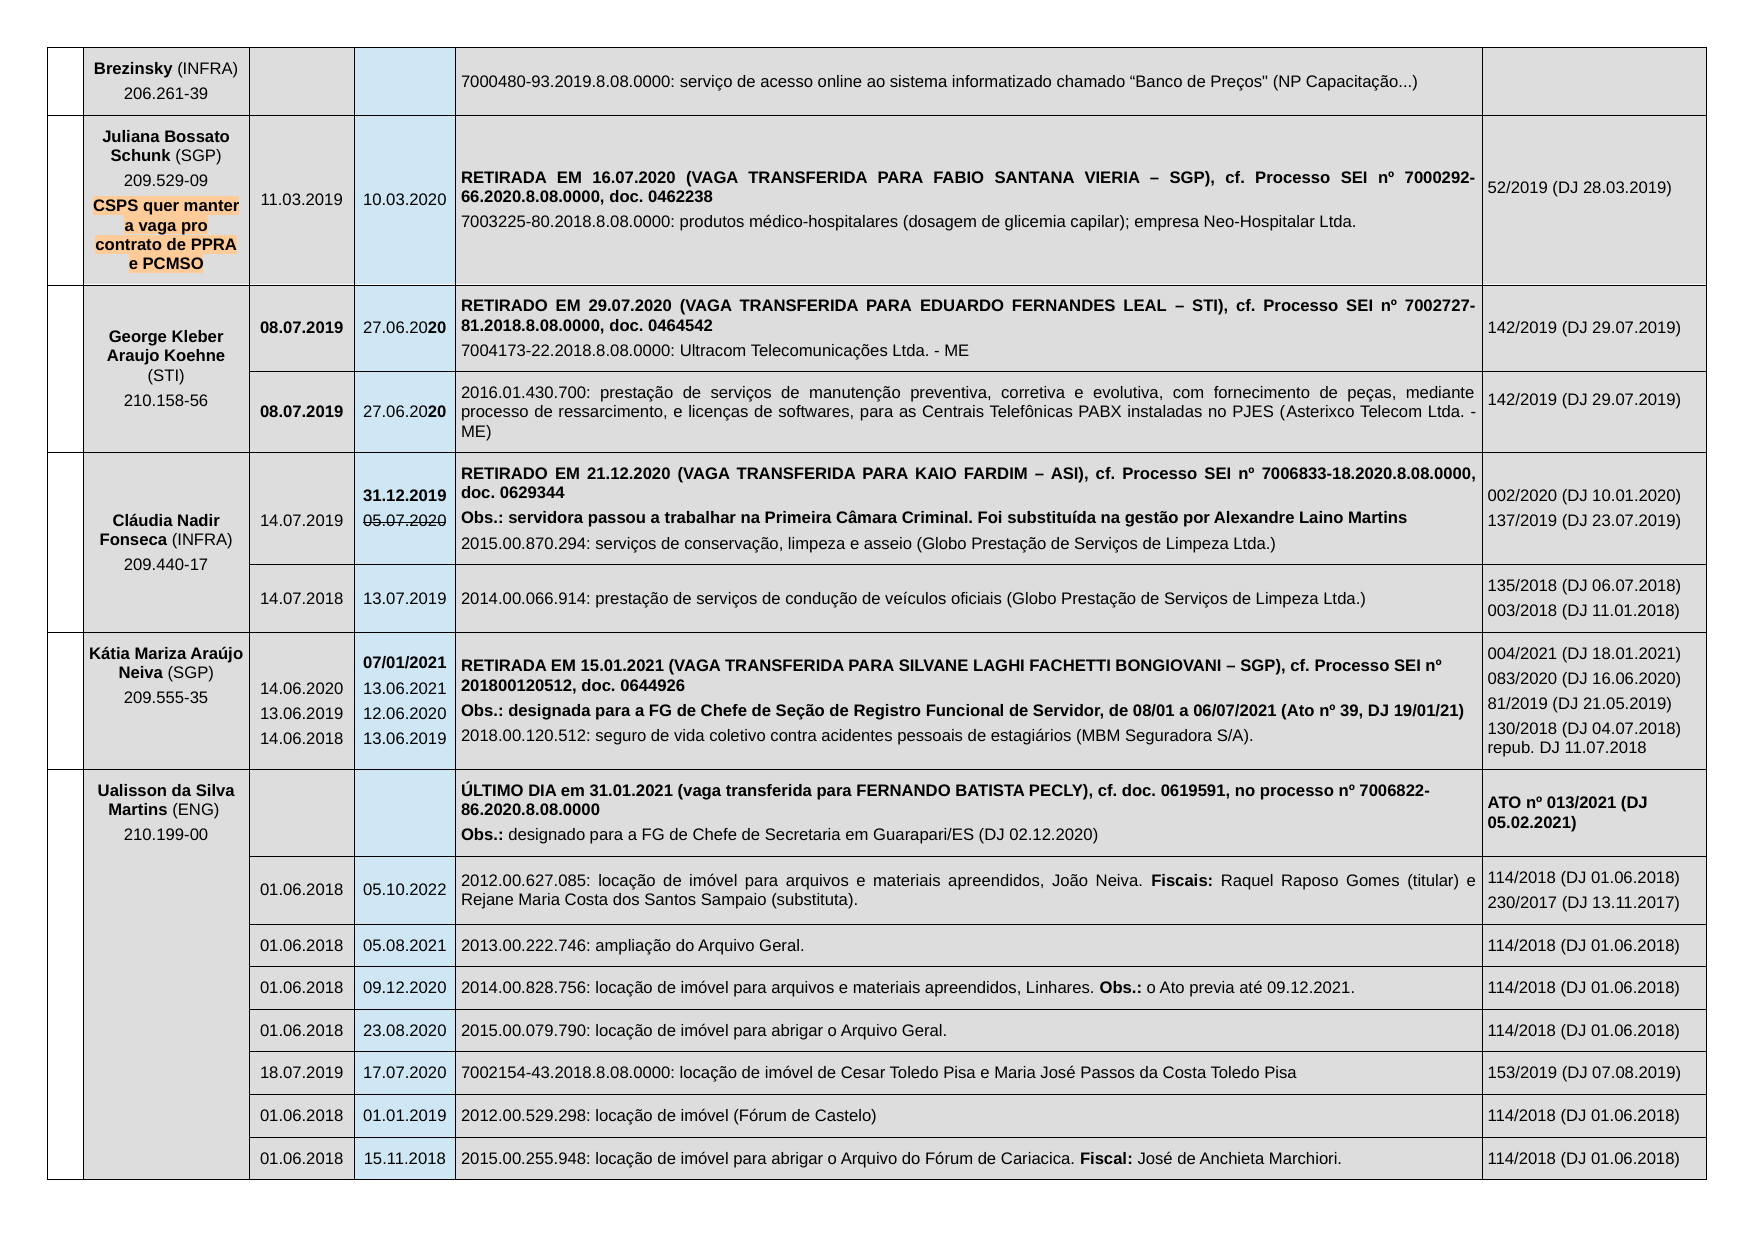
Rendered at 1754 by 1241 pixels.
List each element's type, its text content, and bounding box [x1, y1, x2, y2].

table_cell 01.06.2018 [250, 1010, 354, 1051]
table_cell [48, 48, 83, 115]
table_cell 09.12.2020 [355, 967, 455, 1009]
table_cell [1483, 48, 1706, 115]
table_cell 11.03.2019 [250, 116, 354, 284]
table_cell 142/2019 (DJ 29.07.2019) [1483, 372, 1706, 452]
table_cell 13.07.2019 [355, 565, 455, 632]
table_cell 2016.01.430.700: prestação de serviços de manutenção preventiva, corretiva e evolutiva, com fornecimento de peças, mediante processo de ressarcimento, e licenças de softwares, para as Centrais Telefônicas PABX instaladas no PJES (Asterixco Telecom Ltda. - ME) [456, 372, 1482, 452]
table_cell 14.07.2019 [250, 453, 354, 564]
table_cell RETIRADO EM 29.07.2020 (VAGA TRANSFERIDA PARA EDUARDO FERNANDES LEAL – STI), cf. Processo SEI nº 7002727-81.2018.8.08.0000, doc. 0464542 7004173-22.2018.8.08.0000: Ultracom Telecomunicações Ltda. - ME [456, 286, 1482, 371]
table_cell [48, 633, 83, 769]
table_cell 05.08.2021 [355, 925, 455, 966]
table_cell [250, 48, 354, 115]
table_cell 08.07.2019 [250, 372, 354, 452]
table_cell [250, 770, 354, 856]
table_cell 114/2018 (DJ 01.06.2018) [1483, 967, 1706, 1009]
table_cell RETIRADO EM 21.12.2020 (VAGA TRANSFERIDA PARA KAIO FARDIM – ASI), cf. Processo SEI nº 7006833-18.2020.8.08.0000, doc. 0629344 Obs.: servidora passou a trabalhar na Primeira Câmara Criminal. Foi substituída na gestão por Alexandre Laino Martins 2015.00.870.294: serviços de conservação, limpeza e asseio (Globo Prestação de Serviços de Limpeza Ltda.) [456, 453, 1482, 564]
table_cell RETIRADA EM 16.07.2020 (VAGA TRANSFERIDA PARA FABIO SANTANA VIERIA – SGP), cf. Processo SEI nº 7000292-66.2020.8.08.0000, doc. 0462238 7003225-80.2018.8.08.0000: produtos médico-hospitalares (dosagem de glicemia capilar); empresa Neo-Hospitalar Ltda. [456, 116, 1482, 284]
table_cell [48, 116, 83, 284]
table_cell 2015.00.255.948: locação de imóvel para abrigar o Arquivo do Fórum de Cariacica. Fiscal: José de Anchieta Marchiori. [456, 1138, 1482, 1179]
table_cell 14.06.2020 13.06.2019 14.06.2018 [250, 633, 354, 769]
table_cell 01.06.2018 [250, 1138, 354, 1179]
table_cell 27.06.2020 [355, 372, 455, 452]
table_cell [355, 770, 455, 856]
table_cell 2013.00.222.746: ampliação do Arquivo Geral. [456, 925, 1482, 966]
table_cell [355, 48, 455, 115]
table_cell 01.06.2018 [250, 967, 354, 1009]
table_cell ÚLTIMO DIA em 31.01.2021 (vaga transferida para FERNANDO BATISTA PECLY), cf. doc. 0619591, no processo nº 7006822-86.2020.8.08.0000 Obs.: designado para a FG de Chefe de Secretaria em Guarapari/ES (DJ 02.12.2020) [456, 770, 1482, 856]
table_cell 08.07.2019 [250, 286, 354, 371]
table_cell 114/2018 (DJ 01.06.2018) [1483, 1095, 1706, 1137]
table_cell Cláudia Nadir Fonseca (INFRA) 209.440-17 [84, 453, 249, 632]
table_cell 2012.00.529.298: locação de imóvel (Fórum de Castelo) [456, 1095, 1482, 1137]
table_cell 01.06.2018 [250, 925, 354, 966]
table_cell 2015.00.079.790: locação de imóvel para abrigar o Arquivo Geral. [456, 1010, 1482, 1051]
table_cell 135/2018 (DJ 06.07.2018) 003/2018 (DJ 11.01.2018) [1483, 565, 1706, 632]
table_cell [48, 286, 83, 452]
table_cell 2014.00.828.756: locação de imóvel para arquivos e materiais apreendidos, Linhares. Obs.: o Ato previa até 09.12.2021. [456, 967, 1482, 1009]
table_cell 2014.00.066.914: prestação de serviços de condução de veículos oficiais (Globo Prestação de Serviços de Limpeza Ltda.) [456, 565, 1482, 632]
table_cell 002/2020 (DJ 10.01.2020) 137/2019 (DJ 23.07.2019) [1483, 453, 1706, 564]
table_cell 27.06.2020 [355, 286, 455, 371]
table_cell 10.03.2020 [355, 116, 455, 284]
table_cell 18.07.2019 [250, 1052, 354, 1094]
table_cell [48, 770, 83, 1179]
table_cell 114/2018 (DJ 01.06.2018) [1483, 925, 1706, 966]
table_cell Ualisson da Silva Martins (ENG) 210.199-00 [84, 770, 249, 1179]
table_cell ATO nº 013/2021 (DJ 05.02.2021) [1483, 770, 1706, 856]
table_cell 14.07.2018 [250, 565, 354, 632]
table_cell 2012.00.627.085: locação de imóvel para arquivos e materiais apreendidos, João Neiva. Fiscais: Raquel Raposo Gomes (titular) e Rejane Maria Costa dos Santos Sampaio (substituta). [456, 857, 1482, 924]
table_cell 153/2019 (DJ 07.08.2019) [1483, 1052, 1706, 1094]
table_cell 004/2021 (DJ 18.01.2021) 083/2020 (DJ 16.06.2020) 81/2019 (DJ 21.05.2019) 130/2018 (DJ 04.07.2018) repub. DJ 11.07.2018 [1483, 633, 1706, 769]
table_cell RETIRADA EM 15.01.2021 (VAGA TRANSFERIDA PARA SILVANE LAGHI FACHETTI BONGIOVANI – SGP), cf. Processo SEI nº 201800120512, doc. 0644926 Obs.: designada para a FG de Chefe de Seção de Registro Funcional de Servidor, de 08/01 a 06/07/2021 (Ato nº 39, DJ 19/01/21) 2018.00.120.512: seguro de vida coletivo contra acidentes pessoais de estagiários (MBM Seguradora S/A). [456, 633, 1482, 769]
table_cell 7000480-93.2019.8.08.0000: serviço de acesso online ao sistema informatizado chamado “Banco de Preços" (NP Capacitação...) [456, 48, 1482, 115]
table_cell 31.12.2019 05.07.2020 [355, 453, 455, 564]
table_cell 52/2019 (DJ 28.03.2019) [1483, 116, 1706, 284]
table_cell 23.08.2020 [355, 1010, 455, 1051]
table_cell 142/2019 (DJ 29.07.2019) [1483, 286, 1706, 371]
table_cell 114/2018 (DJ 01.06.2018) [1483, 1138, 1706, 1179]
table_cell 17.07.2020 [355, 1052, 455, 1094]
table_cell [48, 453, 83, 632]
table_cell 15.11.2018 [355, 1138, 455, 1179]
table_cell 01.01.2019 [355, 1095, 455, 1137]
table_cell 01.06.2018 [250, 857, 354, 924]
table_cell Juliana Bossato Schunk (SGP) 209.529-09 CSPS quer manter a vaga pro contrato de PPRA e PCMSO [84, 116, 249, 284]
table_cell 07/01/2021 13.06.2021 12.06.2020 13.06.2019 [355, 633, 455, 769]
table_cell 114/2018 (DJ 01.06.2018) 230/2017 (DJ 13.11.2017) [1483, 857, 1706, 924]
table_cell Kátia Mariza Araújo Neiva (SGP) 209.555-35 [84, 633, 249, 769]
table_cell Brezinsky (INFRA) 206.261-39 [84, 48, 249, 115]
table_cell 114/2018 (DJ 01.06.2018) [1483, 1010, 1706, 1051]
table_cell George Kleber Araujo Koehne (STI) 210.158-56 [84, 286, 249, 452]
table_cell 05.10.2022 [355, 857, 455, 924]
table_cell 7002154-43.2018.8.08.0000: locação de imóvel de Cesar Toledo Pisa e Maria José Passos da Costa Toledo Pisa [456, 1052, 1482, 1094]
table_cell 01.06.2018 [250, 1095, 354, 1137]
